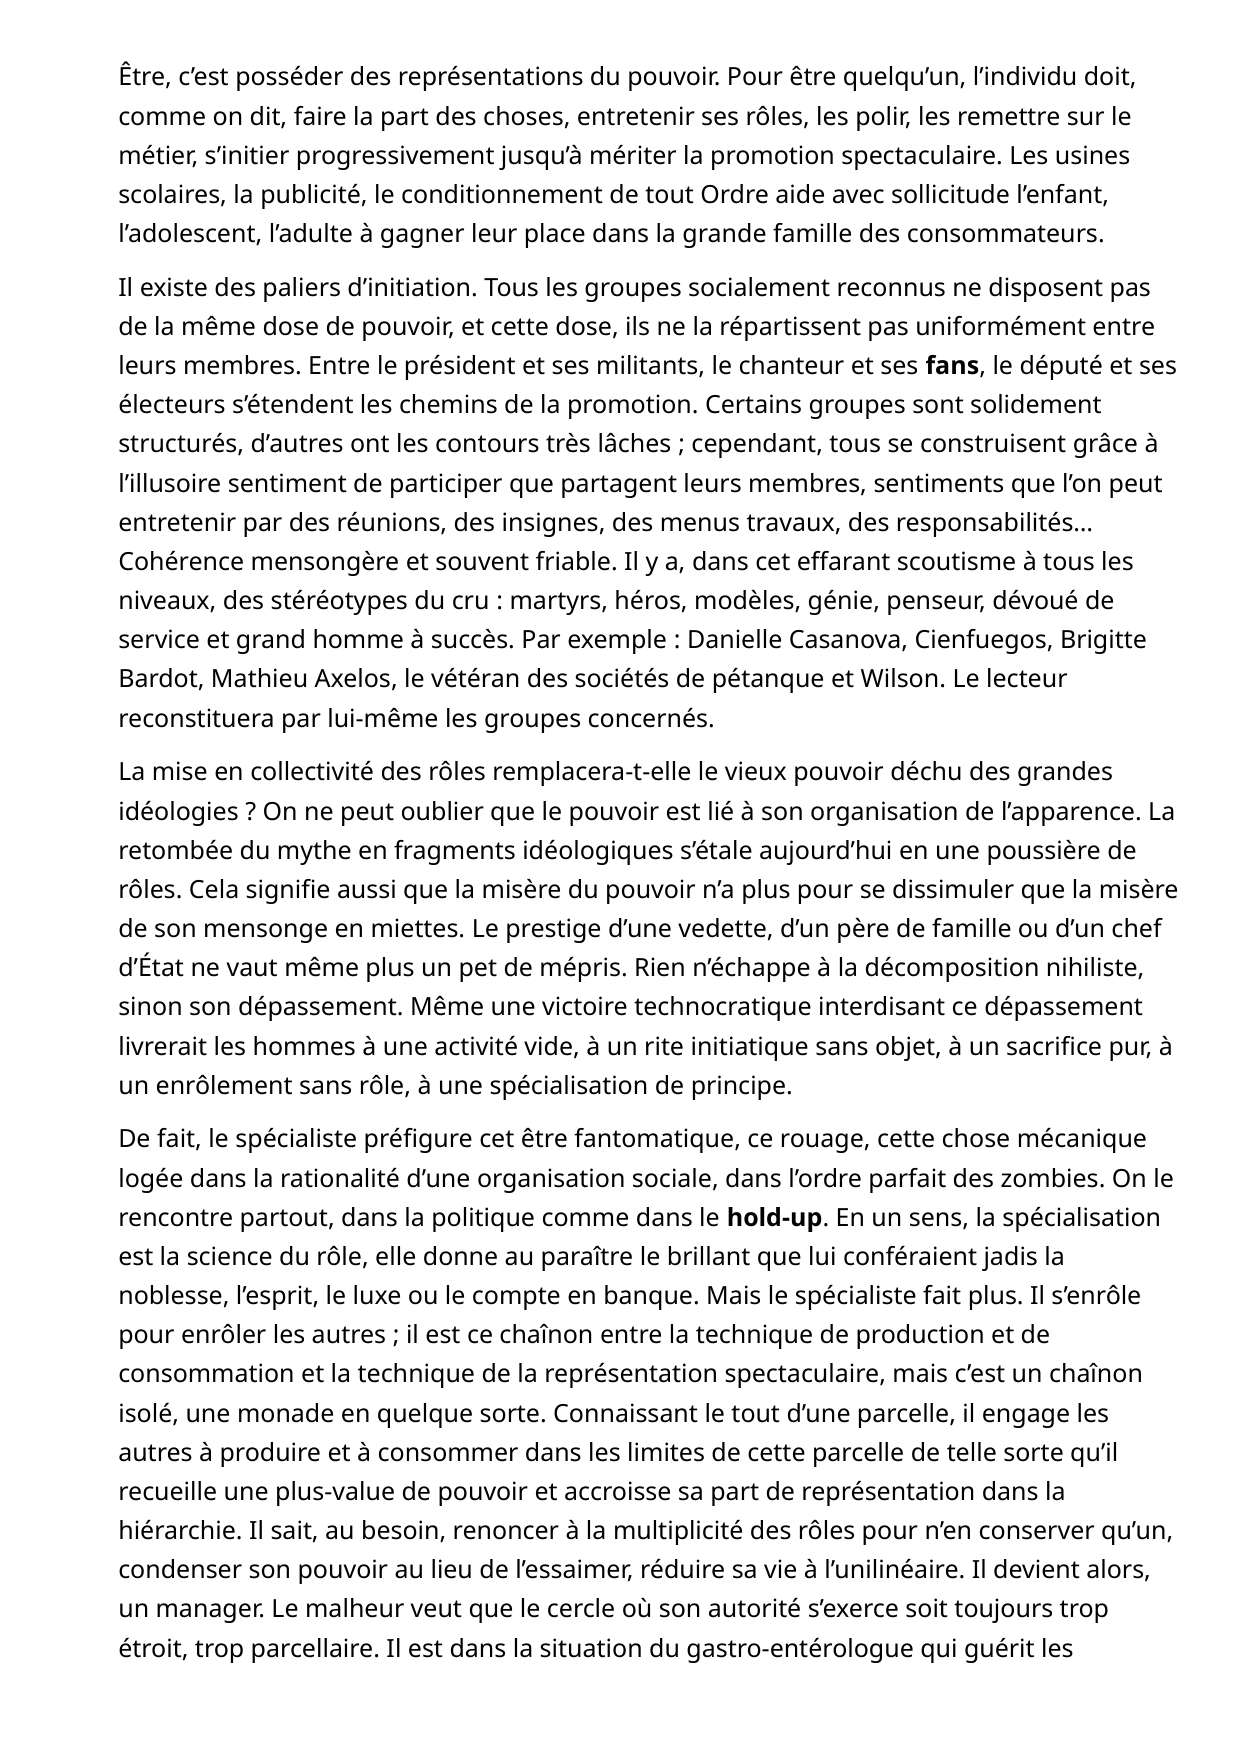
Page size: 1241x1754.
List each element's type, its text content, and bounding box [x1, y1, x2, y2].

text Il existe des paliers d’initiation. Tous les groupes socialement reconnus ne disposent pas de la même dose de pouvoir, et cette dose, ils ne la répartissent pas uniformément entre leurs membres. Entre le président et ses militants, le chanteur et ses fans, le député et ses électeurs s’étendent les chemins de la promotion. Certains groupes sont solidement structurés, d’autres ont les contours très lâches ; cependant, tous se construisent grâce à l’illusoire sentiment de participer que partagent leurs membres, sentiments que l’on peut entretenir par des réunions, des insignes, des menus travaux, des responsabilités… Cohérence mensongère et souvent friable. Il y a, dans cet effarant scoutisme à tous les niveaux, des stéréotypes du cru : martyrs, héros, modèles, génie, penseur, dévoué de service et grand homme à succès. Par exemple : Danielle Casanova, Cienfuegos, Brigitte Bardot, Mathieu Axelos, le vétéran des sociétés de pétanque et Wilson. Le lecteur reconstituera par lui-même les groupes concernés. [118, 269, 1181, 734]
text Être, c’est posséder des représentations du pouvoir. Pour être quelqu’un, l’individu doit, comme on dit, faire la part des choses, entretenir ses rôles, les polir, les remettre sur le métier, s’initier progressivement jusqu’à mériter la promotion spectaculaire. Les usines scolaires, la publicité, le conditionnement de tout Ordre aide avec sollicitude l’enfant, l’adolescent, l’adulte à gagner leur place dans la grande famille des consommateurs. [118, 59, 1181, 250]
text De fait, le spécialiste préfigure cet être fantomatique, ce rouage, cette chose mécanique logée dans la rationalité d’une organisation sociale, dans l’ordre parfait des zombies. On le rencontre partout, dans la politique comme dans le hold-up. En un sens, la spécialisation est la science du rôle, elle donne au paraître le brillant que lui conféraient jadis la noblesse, l’esprit, le luxe ou le compte en banque. Mais le spécialiste fait plus. Il s’enrôle pour enrôler les autres ; il est ce chaînon entre la technique de production et de consommation et la technique de la représentation spectaculaire, mais c’est un chaînon isolé, une monade en quelque sorte. Connaissant le tout d’une parcelle, il engage les autres à produire et à consommer dans les limites de cette parcelle de telle sorte qu’il recueille une plus-value de pouvoir et accroisse sa part de représentation dans la hiérarchie. Il sait, au besoin, renoncer à la multiplicité des rôles pour n’en conserver qu’un, condenser son pouvoir au lieu de l’essaimer, réduire sa vie à l’unilinéaire. Il devient alors, un manager. Le malheur veut que le cercle où son autorité s’exerce soit toujours trop étroit, trop parcellaire. Il est dans la situation du gastro-entérologue qui guérit les [118, 1121, 1181, 1664]
text La mise en collectivité des rôles remplacera-t-elle le vieux pouvoir déchu des grandes idéologies ? On ne peut oublier que le pouvoir est lié à son organisation de l’apparence. La retombée du mythe en fragments idéologiques s’étale aujourd’hui en une poussière de rôles. Cela signifie aussi que la misère du pouvoir n’a plus pour se dissimuler que la misère de son mensonge en miettes. Le prestige d’une vedette, d’un père de famille ou d’un chef d’État ne vaut même plus un pet de mépris. Rien n’échappe à la décomposition nihiliste, sinon son dépassement. Même une victoire technocratique interdisant ce dépassement livrerait les hommes à une activité vide, à un rite initiatique sans objet, à un sacrifice pur, à un enrôlement sans rôle, à une spécialisation de principe. [118, 754, 1181, 1101]
